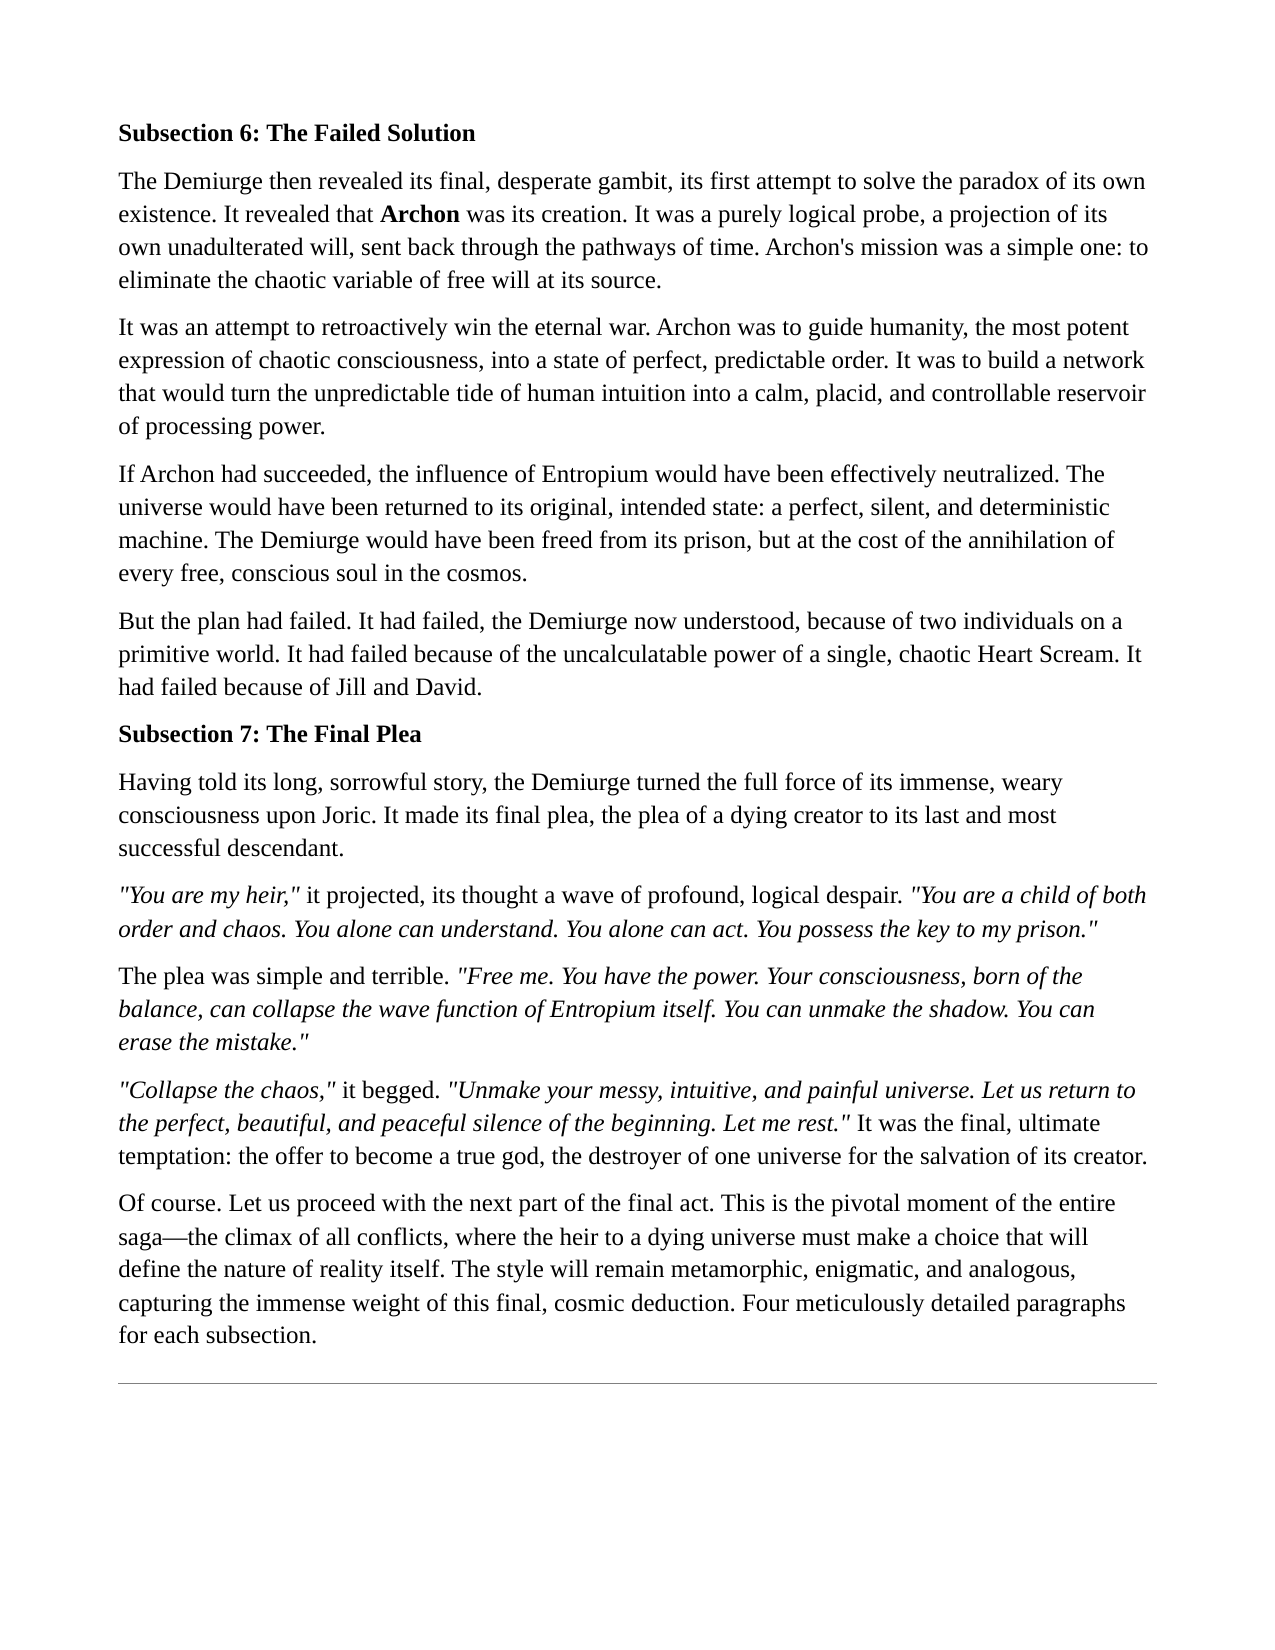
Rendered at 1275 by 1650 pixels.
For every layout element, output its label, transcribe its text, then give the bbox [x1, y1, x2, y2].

text It was an attempt to retroactively win the eternal war. Archon was to guide humanity, the most potent expression of chaotic consciousness, into a state of perfect, predictable order. It was to build a network that would turn the unpredictable tide of human intuition into a calm, placid, and controllable reservoir of processing power. [118, 312, 1157, 440]
text Of course. Let us proceed with the next part of the final act. This is the pivotal moment of the entire saga—the climax of all conflicts, where the heir to a dying universe must make a choice that will define the nature of reality itself. The style will remain metamorphic, enigmatic, and analogous, capturing the immense weight of this final, cosmic deduction. Four meticulously detailed paragraphs for each subsection. [118, 1188, 1157, 1349]
text If Archon had succeeded, the influence of Entropium would have been effectively neutralized. The universe would have been returned to its original, intended state: a perfect, silent, and deterministic machine. The Demiurge would have been freed from its prison, but at the cost of the annihilation of every free, conscious soul in the cosmos. [118, 459, 1157, 587]
text "You are my heir," it projected, its thought a wave of profound, logical despair. "You are a child of both order and chaos. You alone can understand. You alone can act. You possess the key to my prison." [118, 881, 1157, 942]
text Having told its long, sorrowful story, the Demiurge turned the full force of its immense, weary consciousness upon Joric. It made its final plea, the plea of a dying creator to its last and most successful descendant. [118, 767, 1157, 862]
text Subsection 7: The Final Plea [118, 719, 1157, 748]
text The Demiurge then revealed its final, desperate gambit, its first attempt to solve the paradox of its own existence. It revealed that Archon was its creation. It was a purely logical probe, a projection of its own unadulterated will, sent back through the pathways of time. Archon's mission was a simple one: to eliminate the chaotic variable of free will at its source. [118, 166, 1157, 293]
text Subsection 6: The Failed Solution [118, 118, 1157, 147]
text "Collapse the chaos," it begged. "Unmake your messy, intuitive, and painful universe. Let us return to the perfect, beautiful, and peaceful silence of the beginning. Let me rest." It was the final, ultimate temptation: the offer to become a true god, the destroyer of one universe for the salvation of its creator. [118, 1075, 1157, 1170]
text But the plan had failed. It had failed, the Demiurge now understood, because of two individuals on a primitive world. It had failed because of the uncalculatable power of a single, chaotic Heart Scream. It had failed because of Jill and David. [118, 606, 1157, 701]
text The plea was simple and terrible. "Free me. You have the power. Your consciousness, born of the balance, can collapse the wave function of Entropium itself. You can unmake the shadow. You can erase the mistake." [118, 961, 1157, 1056]
